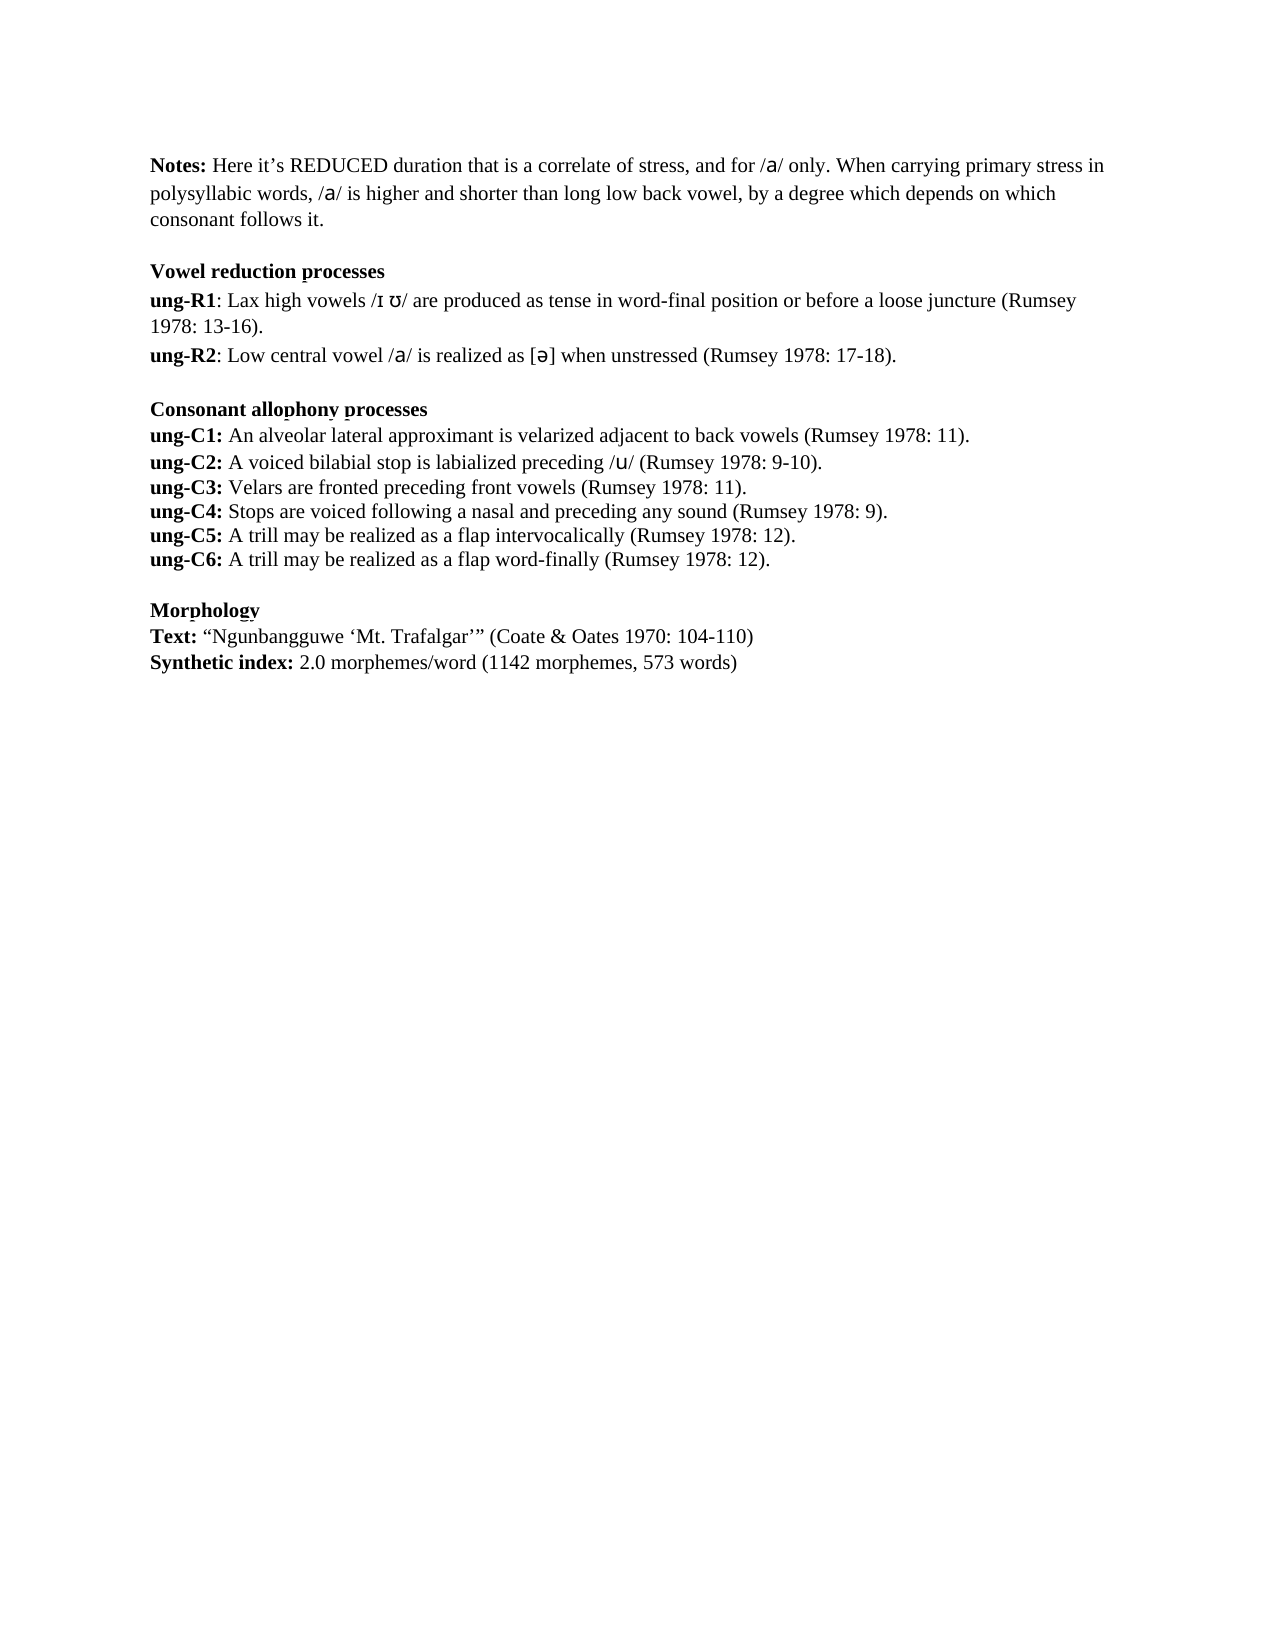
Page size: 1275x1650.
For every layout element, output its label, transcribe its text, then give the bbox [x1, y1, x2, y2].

text ung-C2: A voiced bilabial stop is labialized preceding /u/ (Rumsey 1978: 9-10). [150, 447, 1125, 475]
text Morphology [150, 598, 1125, 622]
text ung-R2: Low central vowel /a/ is realized as [ə] when unstressed (Rumsey 1978: 17-18). [150, 340, 1125, 368]
text ung-C4: Stops are voiced following a nasal and preceding any sound (Rumsey 1978: 9). [150, 499, 1125, 523]
text ung-C5: A trill may be realized as a flap intervocalically (Rumsey 1978: 12). [150, 523, 1125, 547]
text Notes: Here it’s REDUCED duration that is a correlate of stress, and for /a/ only. When carrying primary stress in polysyllabic words, /a/ is higher and shorter than long low back vowel, by a degree which depends on which consonant follows it. [150, 150, 1125, 231]
text ung-C3: Velars are fronted preceding front vowels (Rumsey 1978: 11). [150, 475, 1125, 499]
text Synthetic index: 2.0 morphemes/word (1142 morphemes, 573 words) [150, 650, 1125, 674]
text ung-C1: An alveolar lateral approximant is velarized adjacent to back vowels (Rumsey 1978: 11). [150, 423, 1125, 447]
text Text: “Ngunbangguwe ‘Mt. Trafalgar’” (Coate & Oates 1970: 104-110) [150, 624, 1125, 648]
text Vowel reduction processes [150, 259, 1125, 283]
text Consonant allophony processes [150, 397, 1125, 421]
text ung-R1: Lax high vowels /ɪ ʊ/ are produced as tense in word-final position or before a loose juncture (Rumsey 1978: 13-16). [150, 285, 1125, 338]
text ung-C6: A trill may be realized as a flap word-finally (Rumsey 1978: 12). [150, 547, 1125, 571]
